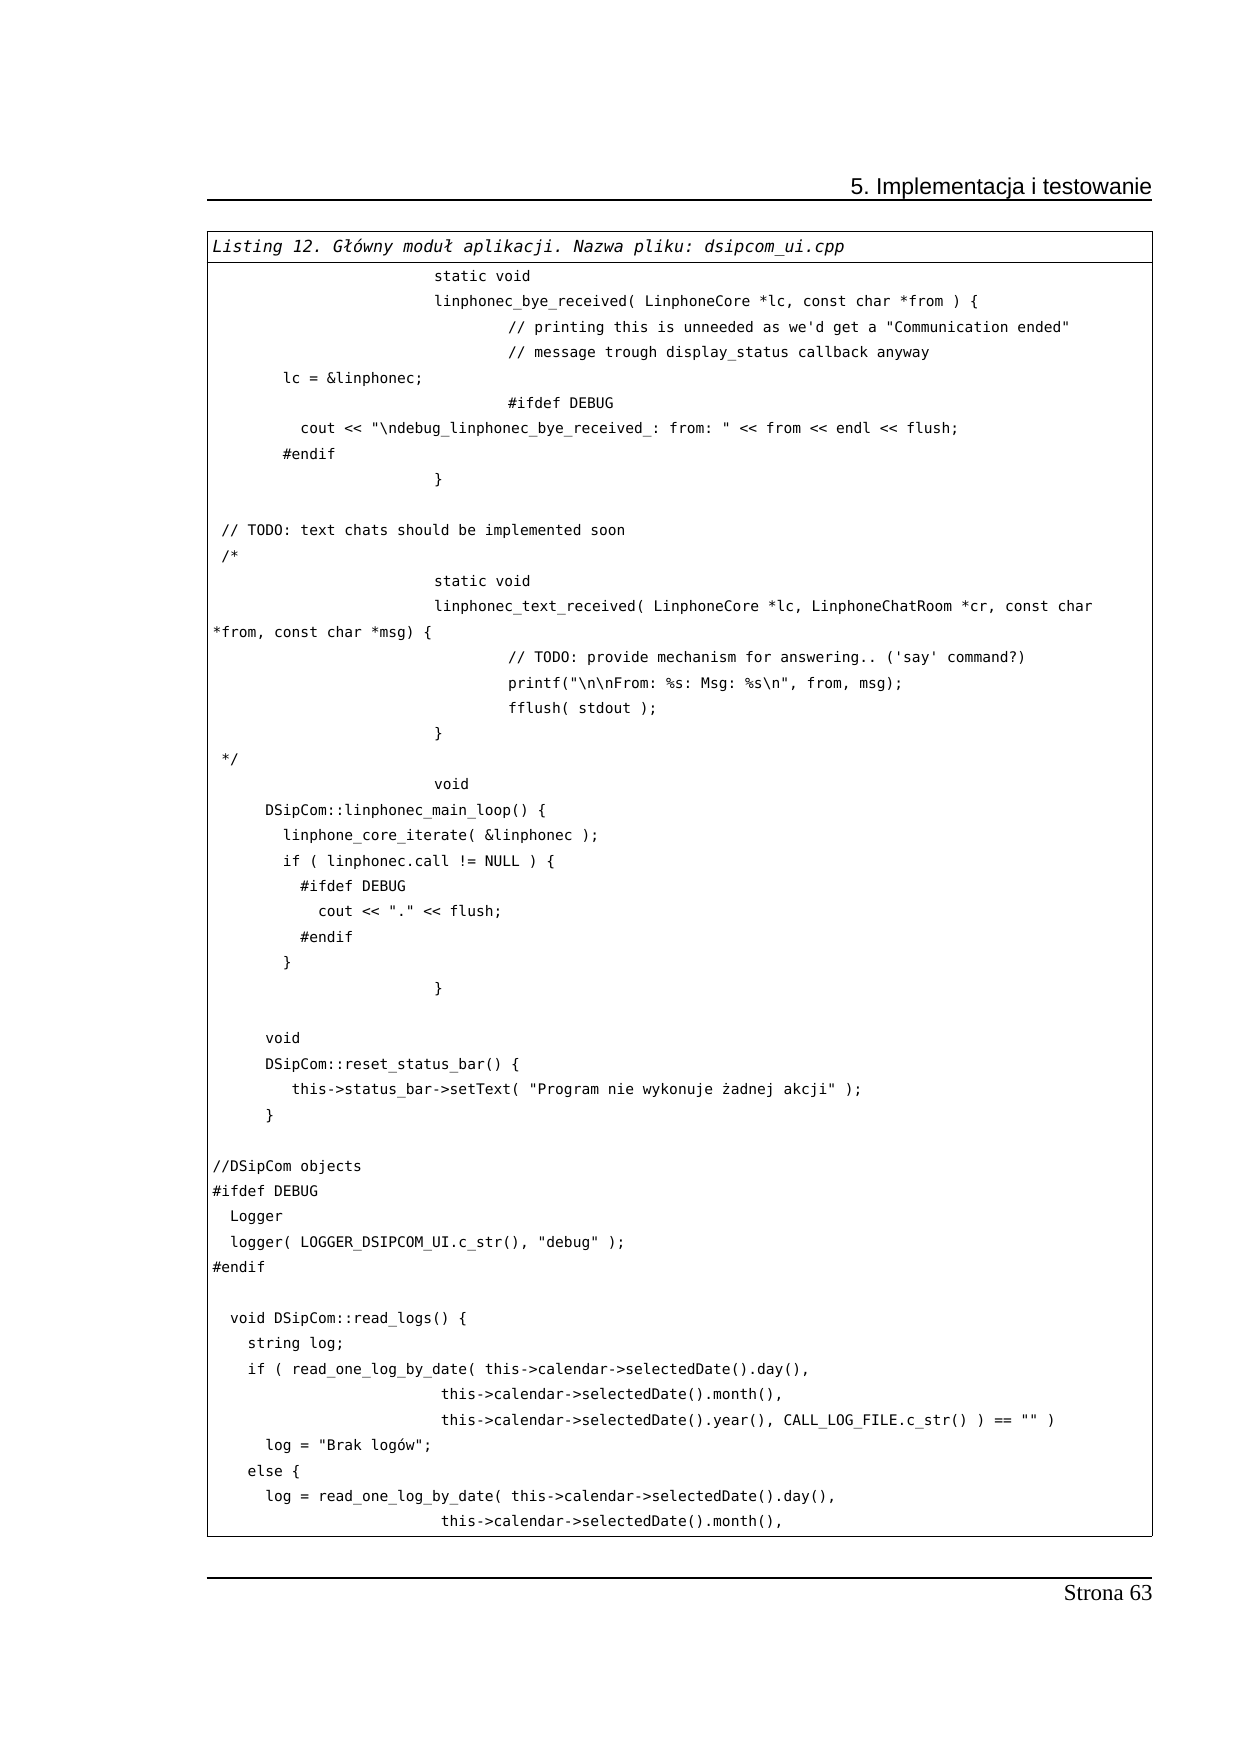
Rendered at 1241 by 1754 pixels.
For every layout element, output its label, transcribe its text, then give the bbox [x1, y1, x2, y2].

table_cell static void linphonec_bye_received( LinphoneCore *lc, const char *from ) { // printing this is unneeded as we'd get a "Communication ended" // message trough display_status callback anyway lc = &linphonec; #ifdef DEBUG cout << "\ndebug_linphonec_bye_received_: from: " << from << endl << flush; #endif } // TODO: text chats should be implemented soon /* static void linphonec_text_received( LinphoneCore *lc, LinphoneChatRoom *cr, const char *from, const char *msg) { // TODO: provide mechanism for answering.. ('say' command?) printf("\n\nFrom: %s: Msg: %s\n", from, msg); fflush( stdout ); } */ void DSipCom::linphonec_main_loop() { linphone_core_iterate( &linphonec ); if ( linphonec.call != NULL ) { #ifdef DEBUG cout << "." << flush; #endif } } void DSipCom::reset_status_bar() { this->status_bar->setText( "Program nie wykonuje żadnej akcji" ); } //DSipCom objects #ifdef DEBUG Logger logger( LOGGER_DSIPCOM_UI.c_str(), "debug" ); #endif void DSipCom::read_logs() { string log; if ( read_one_log_by_date( this->calendar->selectedDate().day(), this->calendar->selectedDate().month(), this->calendar->selectedDate().year(), CALL_LOG_FILE.c_str() ) == "" ) log = "Brak logów"; else { log = read_one_log_by_date( this->calendar->selectedDate().day(), this->calendar->selectedDate().month(), [208, 263, 1152, 1536]
table_header Listing 12. Główny moduł aplikacji. Nazwa pliku: dsipcom_ui.cpp [208, 232, 1152, 262]
